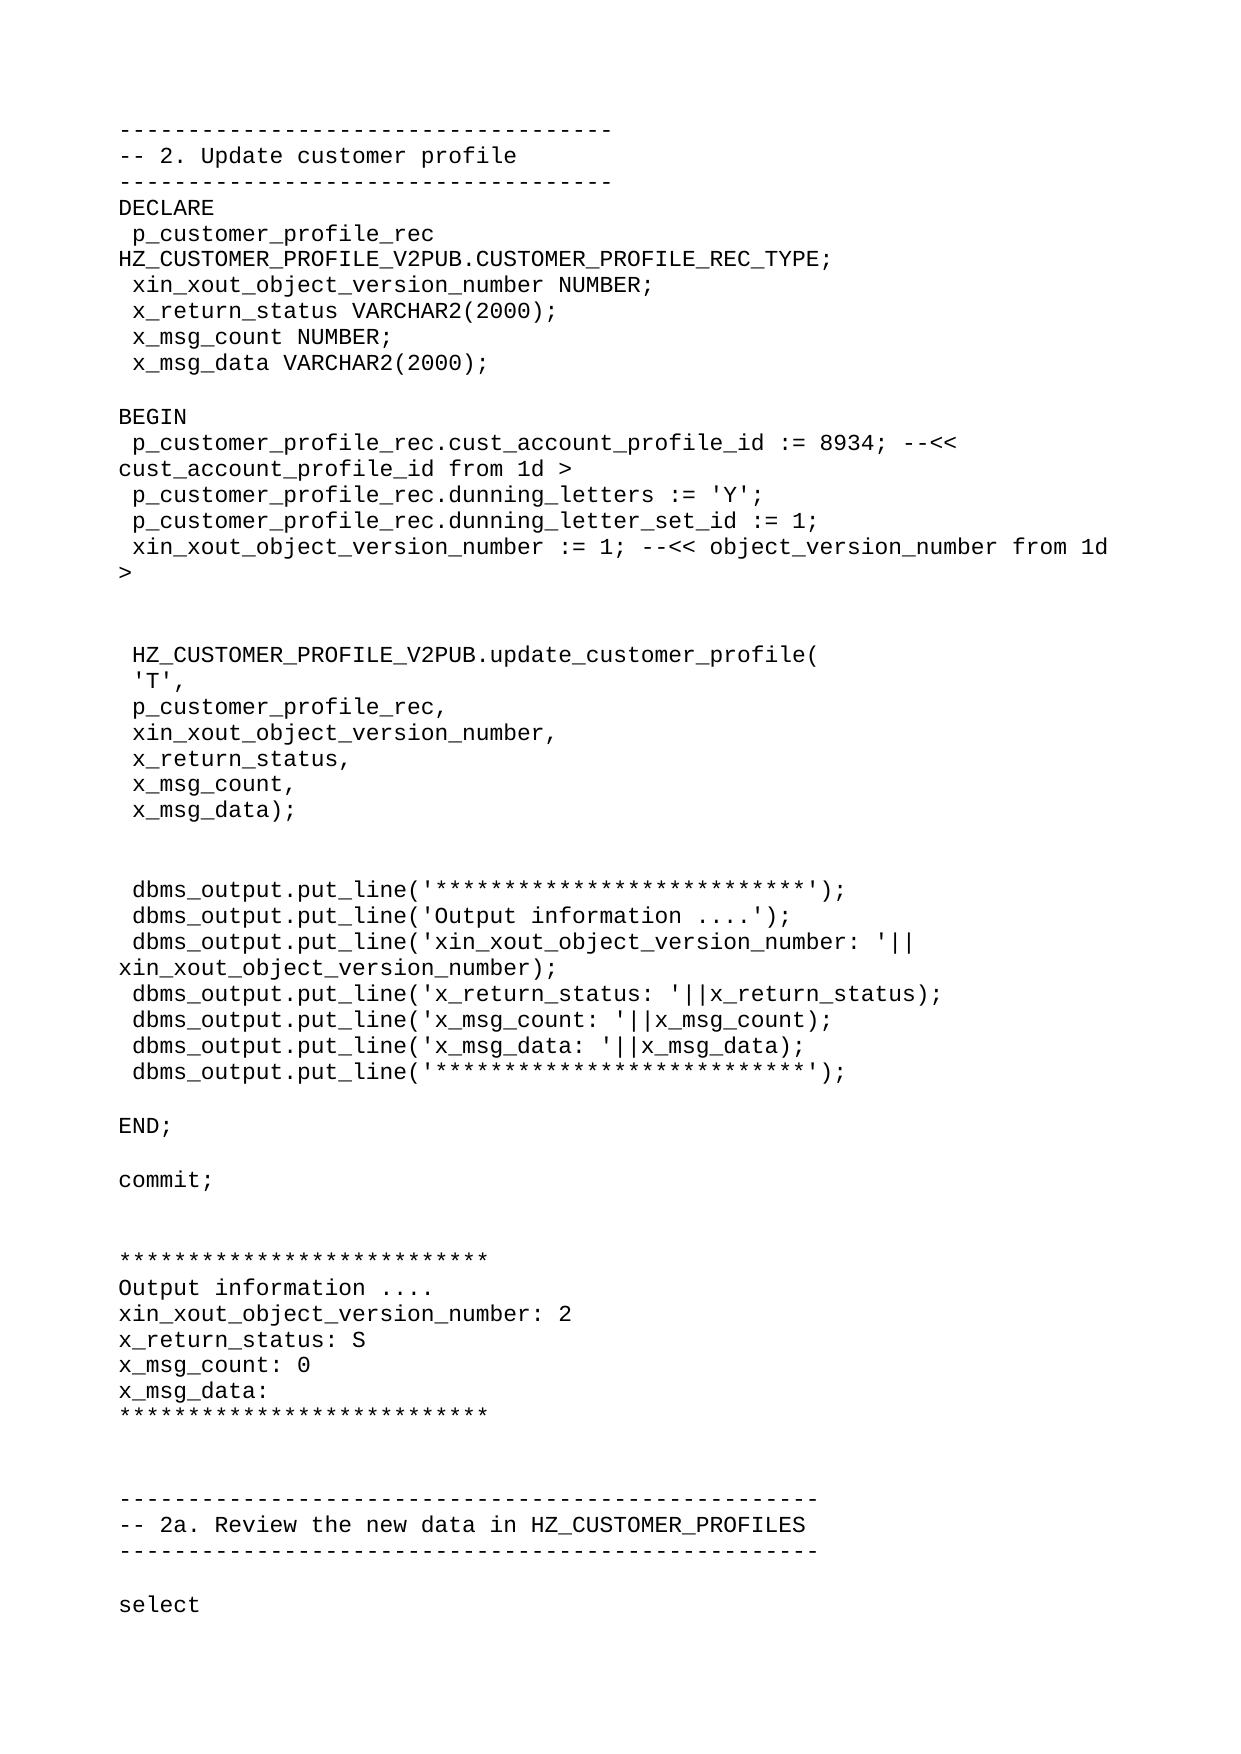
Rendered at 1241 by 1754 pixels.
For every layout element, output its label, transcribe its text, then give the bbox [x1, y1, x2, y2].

text xin_xout_object_version_number := 1; --<< object_version_number from 1d > [118, 535, 1122, 587]
text commit; [118, 1168, 1122, 1194]
text p_customer_profile_rec HZ_CUSTOMER_PROFILE_V2PUB.CUSTOMER_PROFILE_REC_TYPE; [118, 222, 1122, 274]
text x_return_status: S [118, 1328, 1122, 1354]
text ------------------------------------ [118, 118, 1122, 144]
text p_customer_profile_rec, [118, 695, 1122, 721]
text 'T', [118, 669, 1122, 695]
text x_msg_data); [118, 799, 1122, 825]
text p_customer_profile_rec.cust_account_profile_id := 8934; --<< cust_account_profile_id from 1d > [118, 431, 1122, 483]
text x_msg_data: [118, 1380, 1122, 1406]
text END; [118, 1114, 1122, 1140]
text xin_xout_object_version_number, [118, 721, 1122, 747]
text dbms_output.put_line('x_return_status: '||x_return_status); [118, 982, 1122, 1008]
text ------------------------------------ [118, 170, 1122, 196]
text x_return_status, [118, 747, 1122, 773]
text x_msg_data VARCHAR2(2000); [118, 352, 1122, 377]
text p_customer_profile_rec.dunning_letter_set_id := 1; [118, 509, 1122, 535]
text dbms_output.put_line('xin_xout_object_version_number: '||xin_xout_object_version_number); [118, 931, 1122, 982]
text --------------------------------------------------- [118, 1488, 1122, 1514]
text x_msg_count NUMBER; [118, 326, 1122, 352]
text BEGIN [118, 406, 1122, 431]
text dbms_output.put_line('***************************'); [118, 1060, 1122, 1086]
text x_msg_count: 0 [118, 1354, 1122, 1380]
text x_return_status VARCHAR2(2000); [118, 300, 1122, 326]
text xin_xout_object_version_number: 2 [118, 1302, 1122, 1328]
text -- 2. Update customer profile [118, 144, 1122, 170]
text x_msg_count, [118, 773, 1122, 799]
text dbms_output.put_line('x_msg_count: '||x_msg_count); [118, 1008, 1122, 1034]
text dbms_output.put_line('Output information ....'); [118, 904, 1122, 931]
text p_customer_profile_rec.dunning_letters := 'Y'; [118, 483, 1122, 509]
text Output information .... [118, 1276, 1122, 1302]
text select [118, 1593, 1122, 1619]
text DECLARE [118, 196, 1122, 222]
text *************************** [118, 1250, 1122, 1276]
text xin_xout_object_version_number NUMBER; [118, 274, 1122, 300]
text --------------------------------------------------- [118, 1539, 1122, 1566]
text dbms_output.put_line('x_msg_data: '||x_msg_data); [118, 1034, 1122, 1060]
text *************************** [118, 1406, 1122, 1432]
text HZ_CUSTOMER_PROFILE_V2PUB.update_customer_profile( [118, 643, 1122, 669]
text dbms_output.put_line('***************************'); [118, 879, 1122, 904]
text -- 2a. Review the new data in HZ_CUSTOMER_PROFILES [118, 1514, 1122, 1539]
